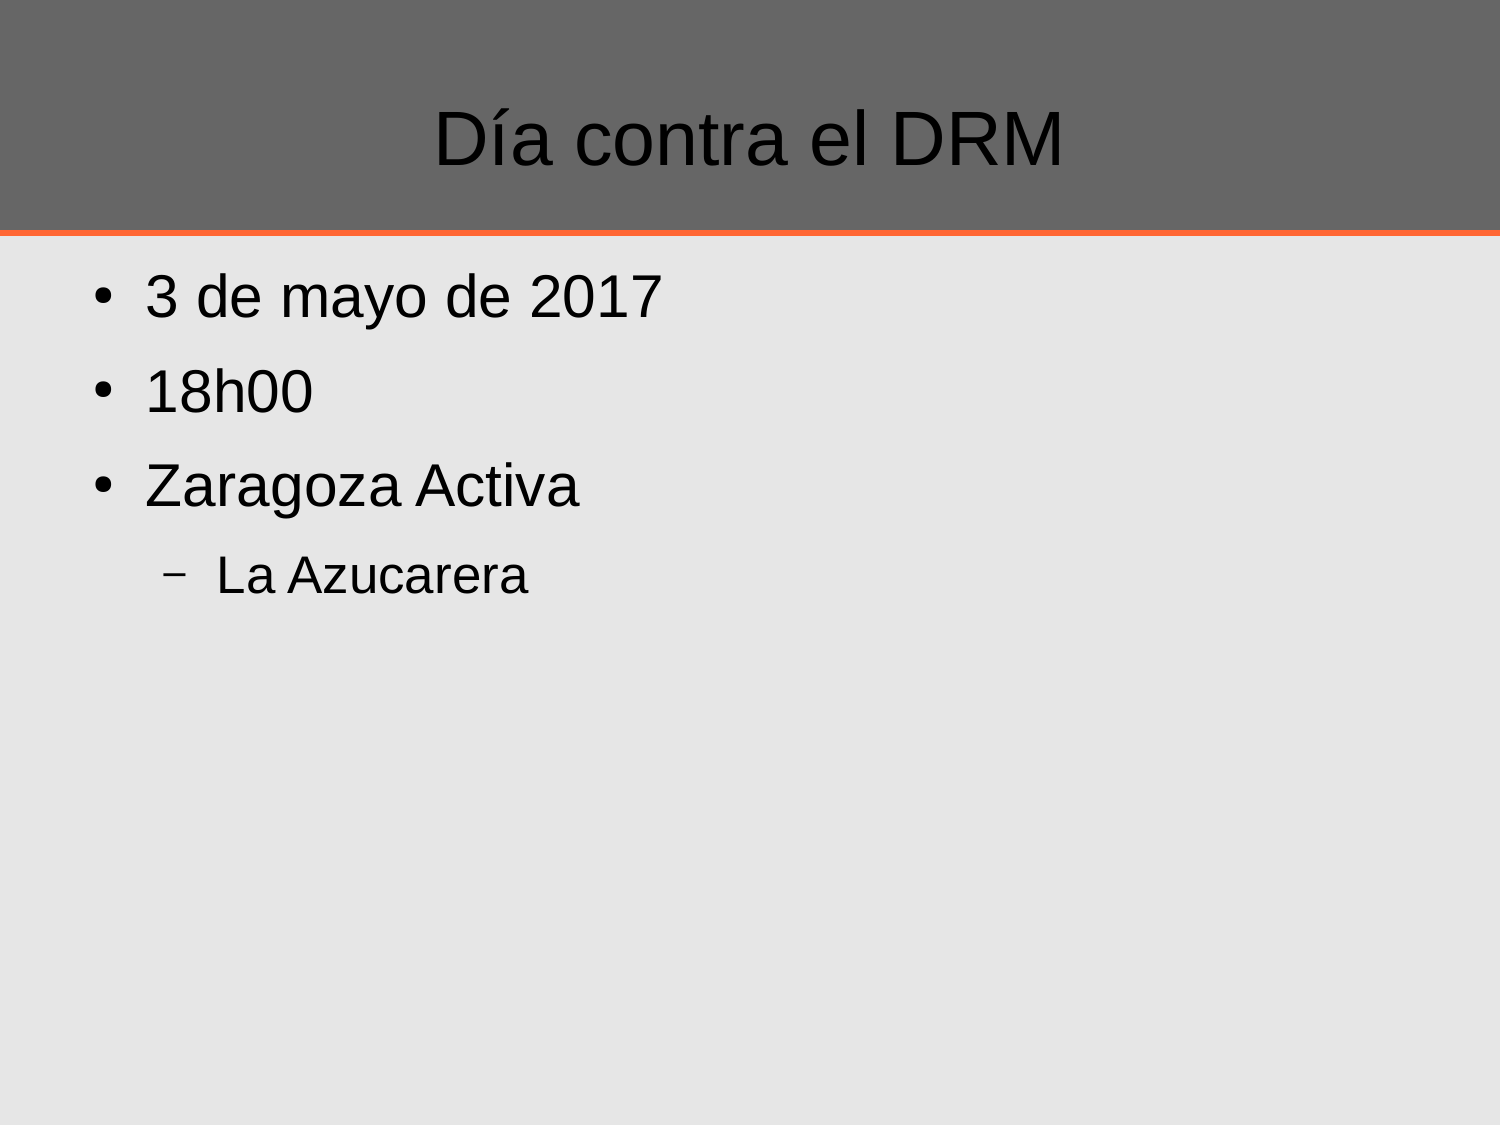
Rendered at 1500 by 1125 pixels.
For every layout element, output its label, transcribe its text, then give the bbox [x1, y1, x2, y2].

title Día contra el DRM [75, 44, 1425, 233]
list 3 de mayo de 2017 18h00 Zaragoza Activa La Azucarera [75, 263, 734, 916]
